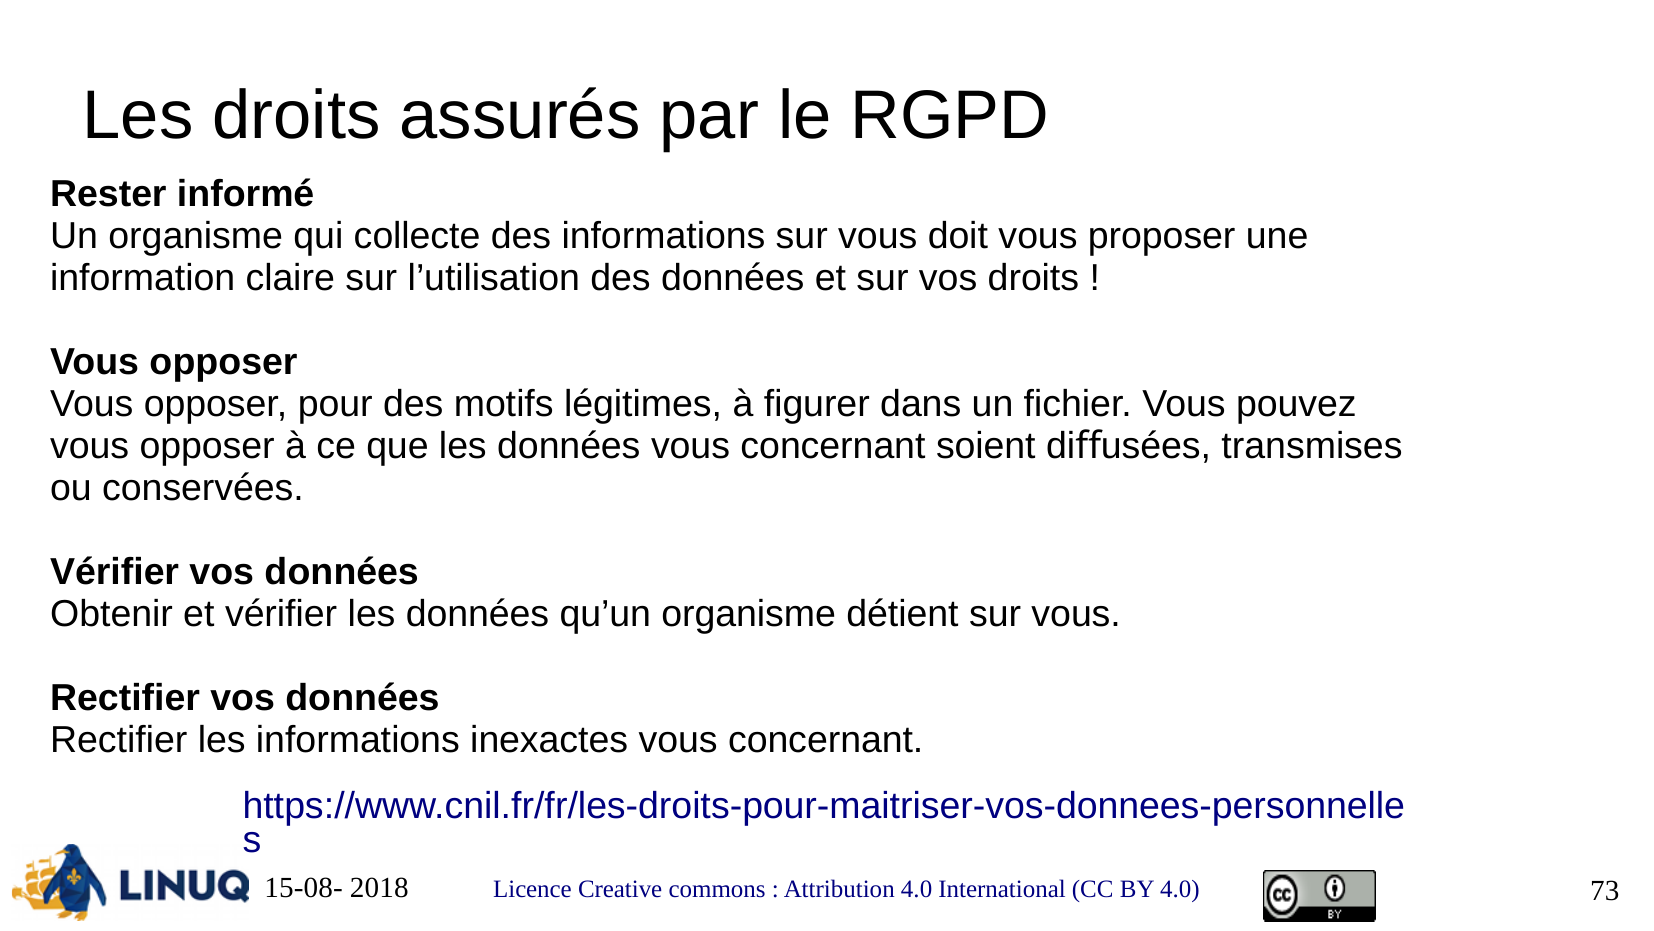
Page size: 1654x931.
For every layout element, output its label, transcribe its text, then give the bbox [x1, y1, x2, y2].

title Les droits assurés par le RGPD [82, 37, 1571, 193]
text_box Rester informé Un organisme qui collecte des informations sur vous doit vous proposer une information claire sur l’utilisation des données et sur vos droits ! Vous opposer Vous opposer, pour des motifs légitimes, à ﬁgurer dans un ﬁchier. Vous pouvez vous opposer à ce que les données vous concernant soient diﬀusées, transmises ou conservées. Vériﬁer vos données Obtenir et vériﬁer les données qu’un organisme détient sur vous. Rectiﬁer vos données Rectiﬁer les informations inexactes vous concernant. [35, 165, 1489, 811]
picture [11, 844, 249, 921]
text_box https://www.cnil.fr/fr/les-droits-pour-maitriser-vos-donnees-personnelles [227, 776, 1439, 834]
picture [1263, 870, 1376, 922]
